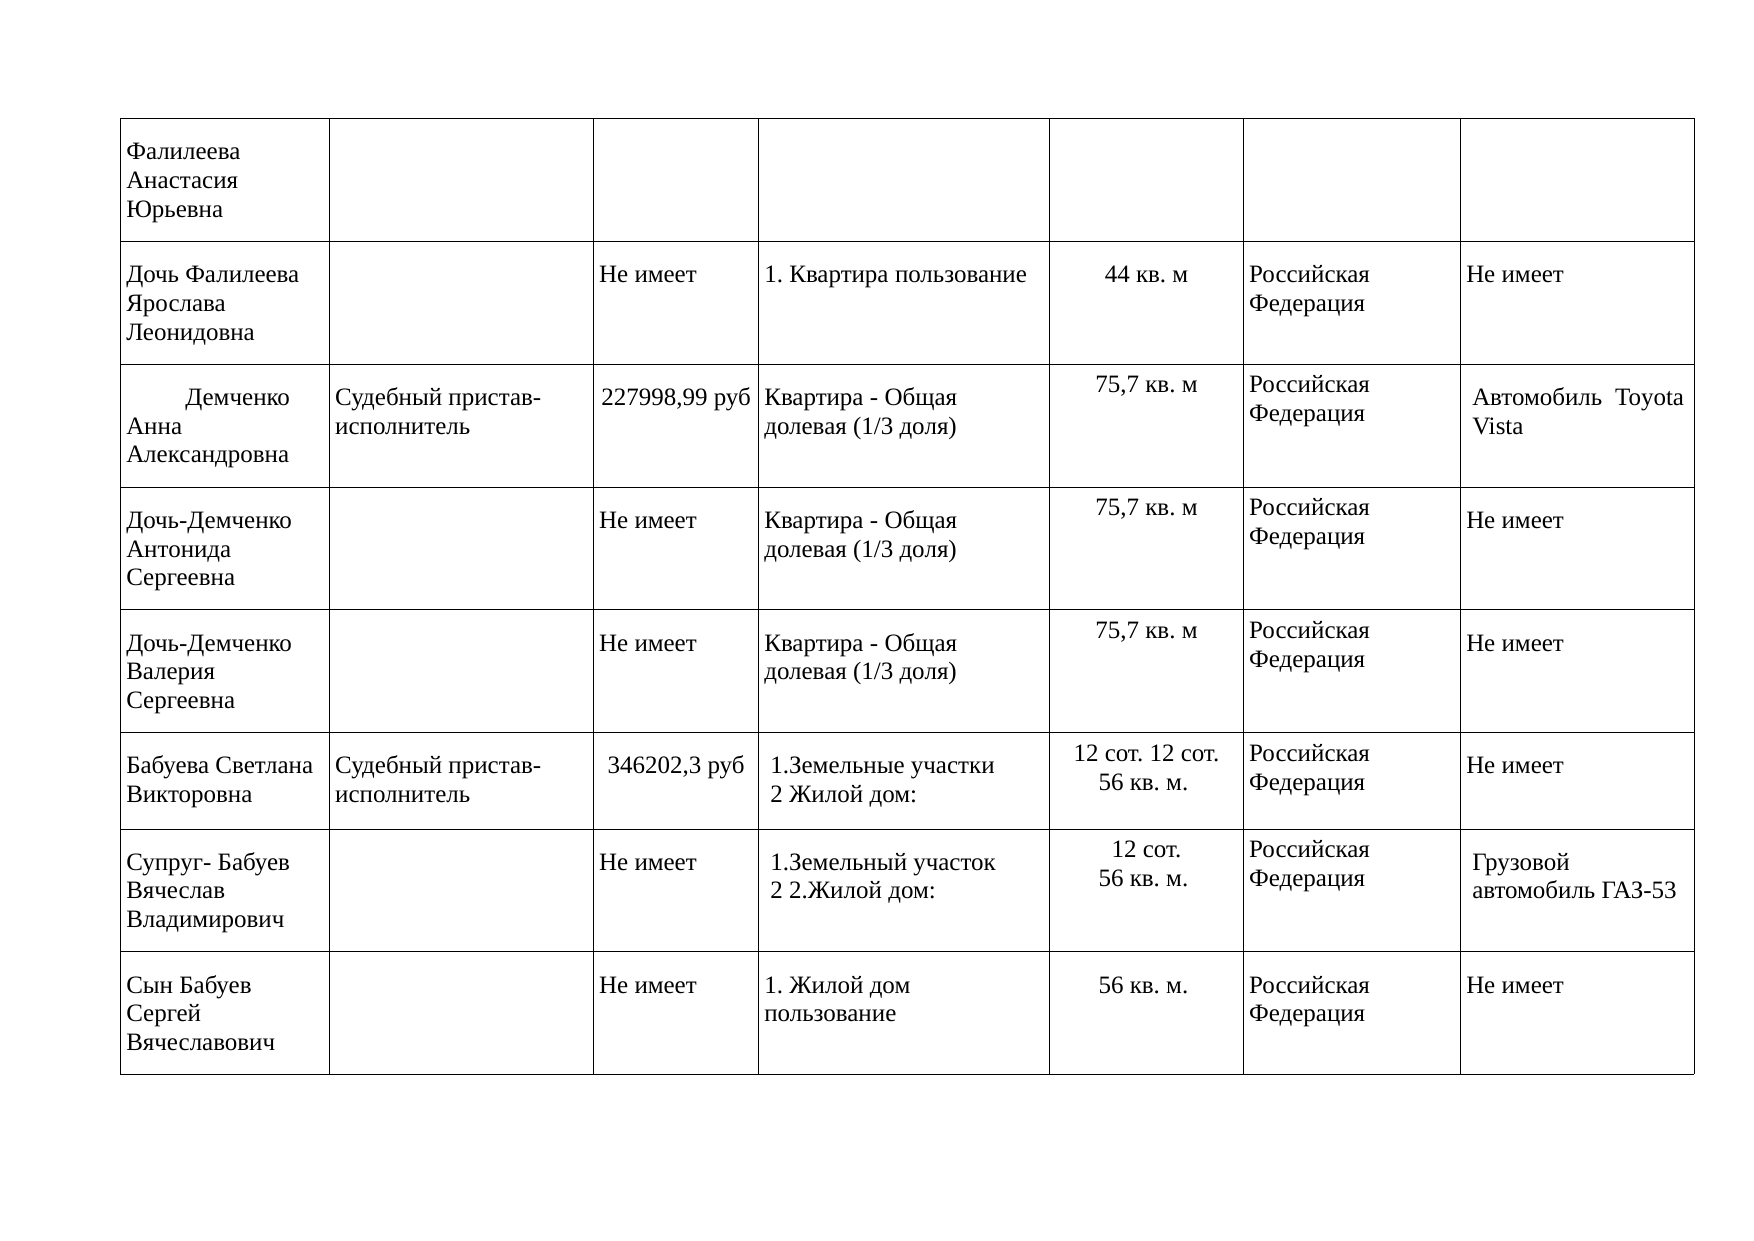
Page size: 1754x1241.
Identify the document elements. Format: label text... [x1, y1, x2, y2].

table_cell [330, 610, 593, 732]
table_cell [1050, 119, 1243, 241]
table_cell [759, 119, 1049, 241]
table_cell Не имеет [1461, 952, 1694, 1074]
table_cell Демченко Анна Александровна [121, 365, 329, 487]
table_cell Не имеет [594, 952, 758, 1074]
table_cell 75,7 кв. м [1050, 610, 1243, 732]
table_cell Не имеет [594, 242, 758, 364]
table_cell Не имеет [594, 488, 758, 609]
table_cell Российская Федерация [1244, 488, 1460, 609]
table_cell Не имеет [1461, 242, 1694, 364]
table_cell Российская Федерация [1244, 610, 1460, 732]
table_cell [330, 488, 593, 609]
table_cell [330, 242, 593, 364]
table_cell Судебный пристав-исполнитель [330, 733, 593, 828]
table_cell Не имеет [594, 830, 758, 951]
table_cell 75,7 кв. м [1050, 365, 1243, 487]
table_cell Российская Федерация [1244, 830, 1460, 951]
table_cell Сын Бабуев Сергей Вячеславович [121, 952, 329, 1074]
table_cell Дочь-Демченко Валерия Сергеевна [121, 610, 329, 732]
table_cell [330, 830, 593, 951]
table_cell Не имеет [1461, 488, 1694, 609]
table_cell [330, 119, 593, 241]
table_cell Грузовой автомобиль ГАЗ-53 [1461, 830, 1694, 951]
table_cell [1461, 119, 1694, 241]
table_cell [594, 119, 758, 241]
table_cell Фалилеева Анастасия Юрьевна [121, 119, 329, 241]
table_cell 12 сот. 56 кв. м. [1050, 830, 1243, 951]
table_cell 1.Земельные участки 2 Жилой дом: [759, 733, 1049, 828]
table_cell Бабуева Светлана Викторовна [121, 733, 329, 828]
table_cell 75,7 кв. м [1050, 488, 1243, 609]
table_cell 1.Земельный участок 2 2.Жилой дом: [759, 830, 1049, 951]
table_cell Российская Федерация [1244, 952, 1460, 1074]
table_cell Российская Федерация [1244, 242, 1460, 364]
table_cell Российская Федерация [1244, 733, 1460, 828]
table_cell Судебный пристав-исполнитель [330, 365, 593, 487]
table_cell Квартира - Общая долевая (1/3 доля) [759, 488, 1049, 609]
table_cell Квартира - Общая долевая (1/3 доля) [759, 610, 1049, 732]
table_cell Дочь Фалилеева Ярослава Леонидовна [121, 242, 329, 364]
table_cell 44 кв. м [1050, 242, 1243, 364]
table_cell Российская Федерация [1244, 365, 1460, 487]
table_cell [330, 952, 593, 1074]
table_cell Квартира - Общая долевая (1/3 доля) [759, 365, 1049, 487]
table_cell 12 сот. 12 сот. 56 кв. м. [1050, 733, 1243, 828]
table_cell [1244, 119, 1460, 241]
table_cell 1. Квартира пользование [759, 242, 1049, 364]
table_cell Не имеет [594, 610, 758, 732]
table_cell Дочь-Демченко Антонида Сергеевна [121, 488, 329, 609]
table_cell 56 кв. м. [1050, 952, 1243, 1074]
table_cell Не имеет [1461, 610, 1694, 732]
table_cell Не имеет [1461, 733, 1694, 828]
table_cell Автомобиль Toyota Vista [1461, 365, 1694, 487]
table_cell 227998,99 руб [594, 365, 758, 487]
table_cell 1. Жилой дом пользование [759, 952, 1049, 1074]
table_cell 346202,3 руб [594, 733, 758, 828]
table_cell Супруг- Бабуев Вячеслав Владимирович [121, 830, 329, 951]
